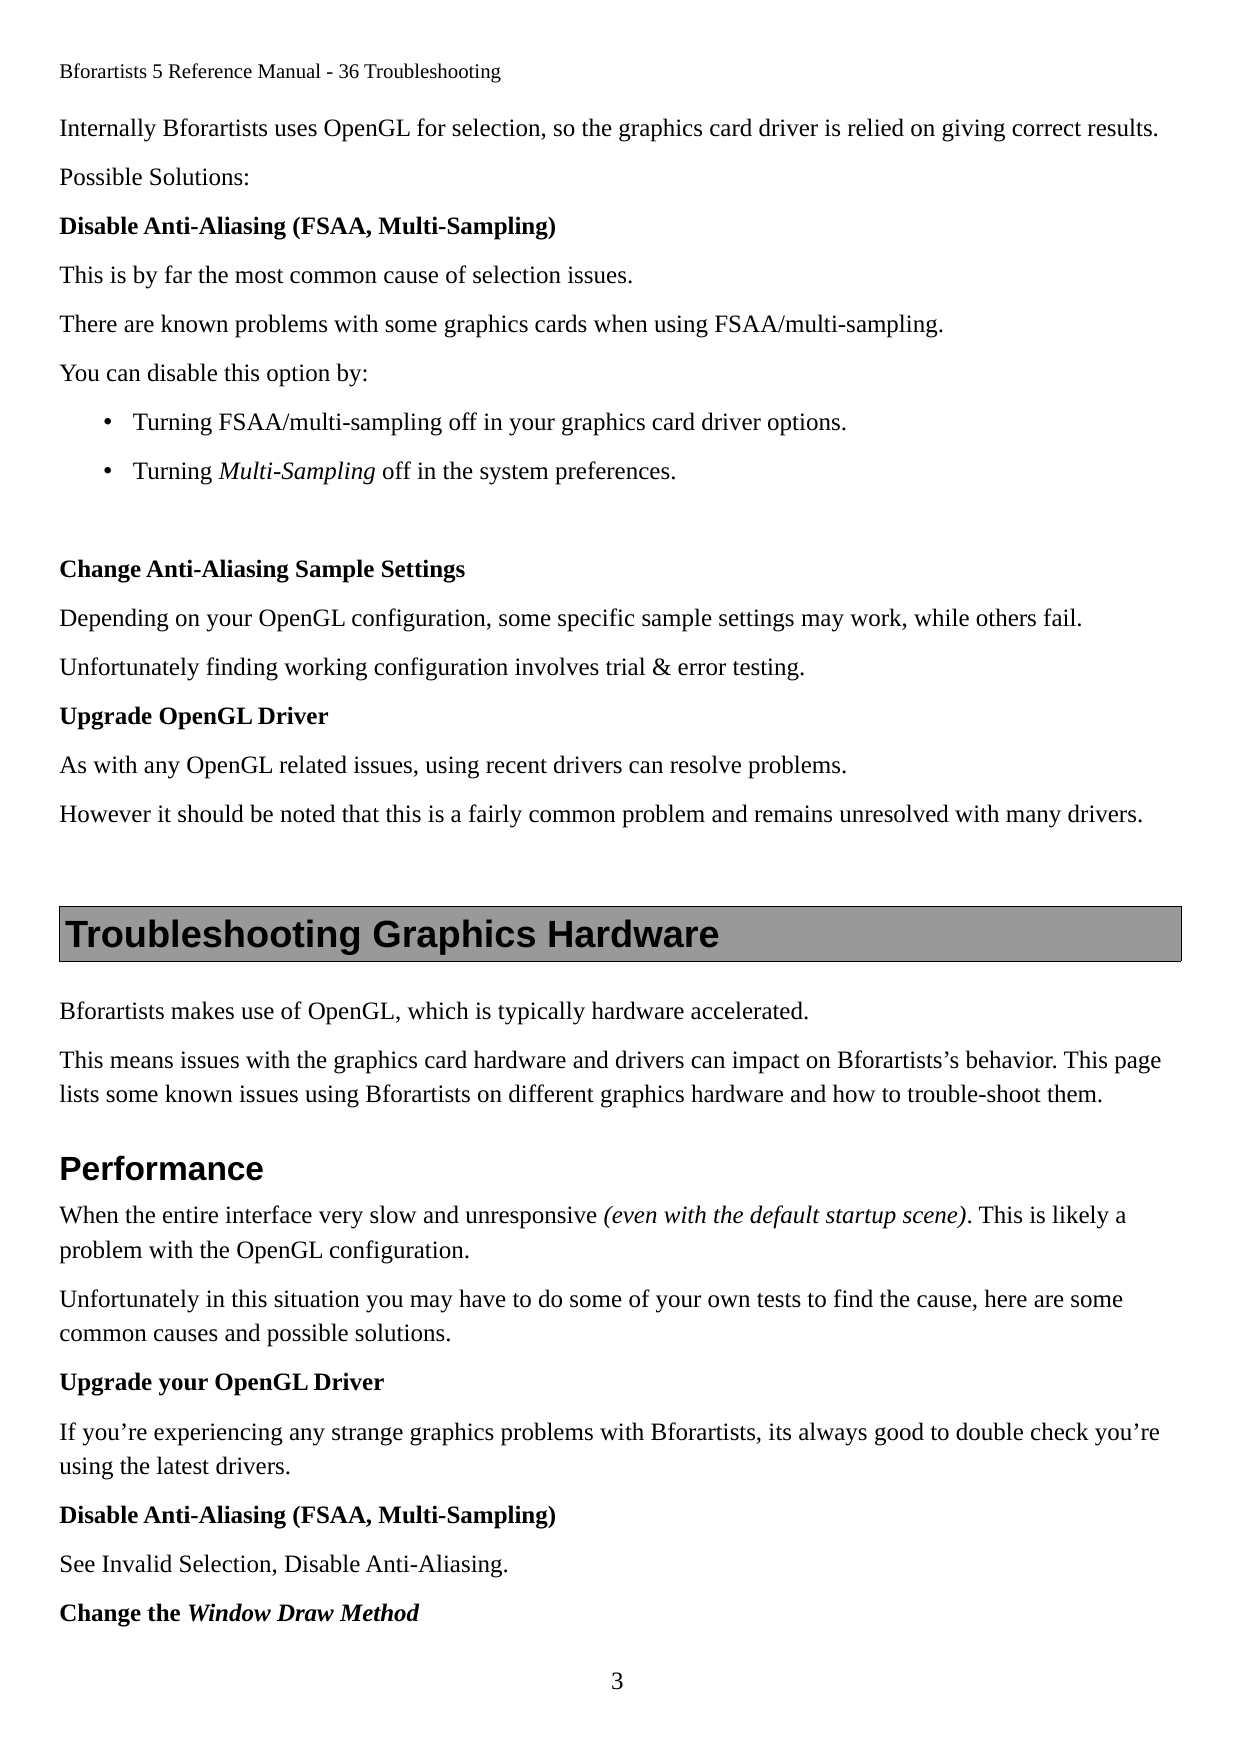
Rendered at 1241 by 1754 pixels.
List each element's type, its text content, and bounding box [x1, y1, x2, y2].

subtitle Performance [59, 1149, 1181, 1188]
text Disable Anti-Aliasing (FSAA, Multi-Sampling) [59, 1500, 1181, 1529]
text Bforartists makes use of OpenGL, which is typically hardware accelerated. [59, 996, 1181, 1024]
text As with any OpenGL related issues, using recent drivers can resolve problems. [59, 750, 1181, 779]
text If you’re experiencing any strange graphics problems with Bforartists, its always good to double check you’re using the latest drivers. [59, 1417, 1181, 1480]
text Upgrade your OpenGL Driver [59, 1367, 1181, 1396]
text Unfortunately in this situation you may have to do some of your own tests to find the cause, here are some common causes and possible solutions. [59, 1284, 1181, 1347]
text Upgrade OpenGL Driver [59, 701, 1181, 730]
list Turning FSAA/multi-sampling off in your graphics card driver options. [103, 407, 1181, 436]
text See Invalid Selection, Disable Anti-Aliasing. [59, 1549, 1181, 1578]
text This is by far the most common cause of selection issues. [59, 260, 1181, 288]
text Disable Anti-Aliasing (FSAA, Multi-Sampling) [59, 211, 1181, 239]
text There are known problems with some graphics cards when using FSAA/multi-sampling. [59, 309, 1181, 338]
text Change the Window Draw Method [59, 1598, 1181, 1627]
text This means issues with the graphics card hardware and drivers can impact on Bforartists’s behavior. This page lists some known issues using Bforartists on different graphics hardware and how to trouble-shoot them. [59, 1045, 1181, 1108]
text You can disable this option by: [59, 358, 1181, 387]
text Change Anti-Aliasing Sample Settings [59, 554, 1181, 583]
text Possible Solutions: [59, 162, 1181, 190]
text Depending on your OpenGL configuration, some specific sample settings may work, while others fail. [59, 603, 1181, 632]
text Unfortunately finding working configuration involves trial & error testing. [59, 652, 1181, 681]
text When the entire interface very slow and unresponsive (even with the default startup scene). This is likely a problem with the OpenGL configuration. [59, 1200, 1181, 1264]
list Turning Multi-Sampling off in the system preferences. [103, 456, 1181, 485]
text Internally Bforartists uses OpenGL for selection, so the graphics card driver is relied on giving correct results. [59, 113, 1181, 141]
text However it should be noted that this is a fairly common problem and remains unresolved with many drivers. [59, 799, 1181, 828]
table_header Troubleshooting Graphics Hardware [60, 907, 1181, 961]
